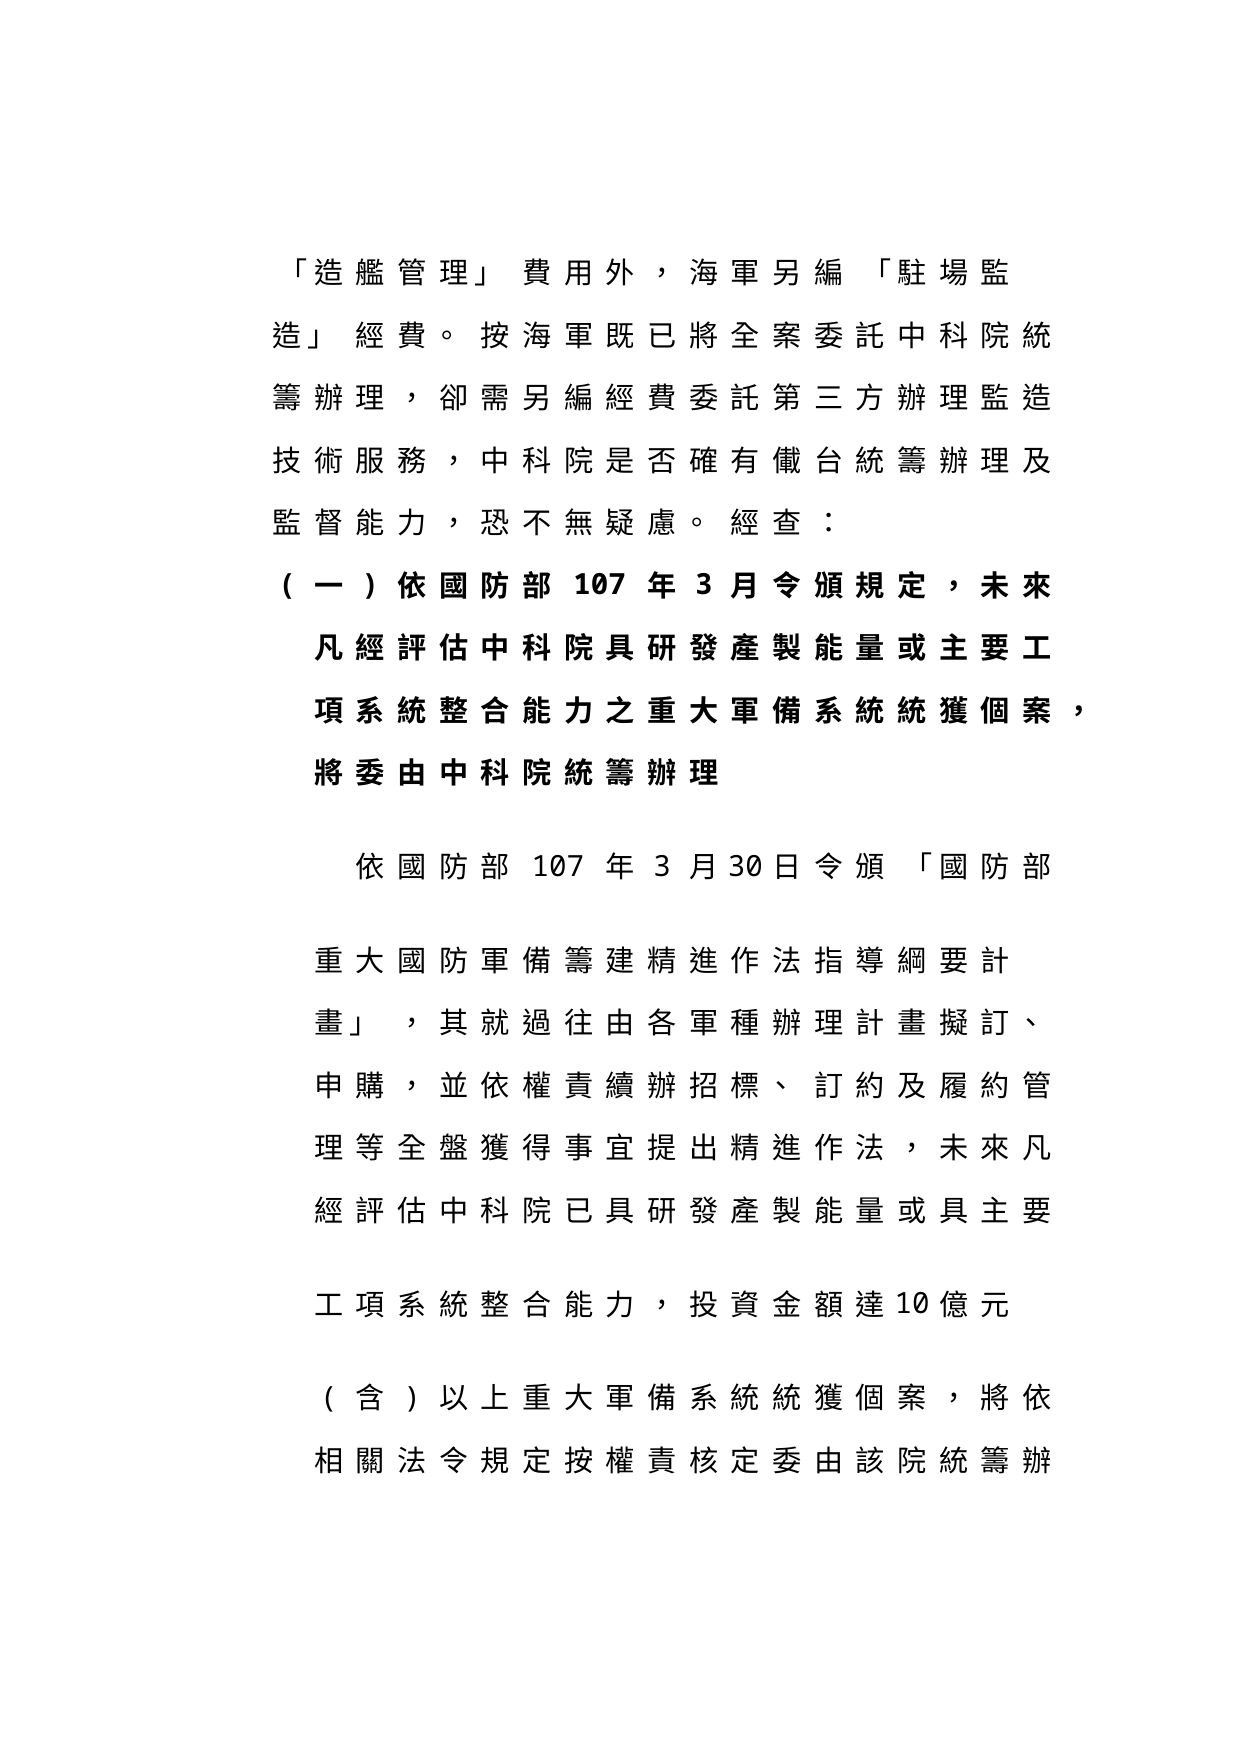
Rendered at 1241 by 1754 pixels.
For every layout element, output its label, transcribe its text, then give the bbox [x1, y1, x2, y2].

text (一)依國防部107年3月令頒規定，未來凡經評估中科院具研發產製能量或主要工項系統整合能力之重大軍備系統統獲個案，將委由中科院統籌辦理 [242, 542, 1058, 792]
text 依國防部107年3月30日令頒「國防部重大國防軍備籌建精進作法指導綱要計畫」，其就過往由各軍種辦理計畫擬訂、申購，並依權責續辦招標、訂約及履約管理等全盤獲得事宜提出精進作法，未來凡經評估中科院已具研發產製能量或具主要工項系統整合能力，投資金額達10億元(含)以上重大軍備系統統獲個案，將依相關法令規定按權責核定委由該院統籌辦 [271, 792, 1058, 1479]
text 「造艦管理」費用外，海軍另編「駐場監造」經費。按海軍既已將全案委託中科院統籌辦理，卻需另編經費委託第三方辦理監造技術服務，中科院是否確有儎台統籌辦理及監督能力，恐不無疑慮。經查： [242, 229, 1058, 542]
